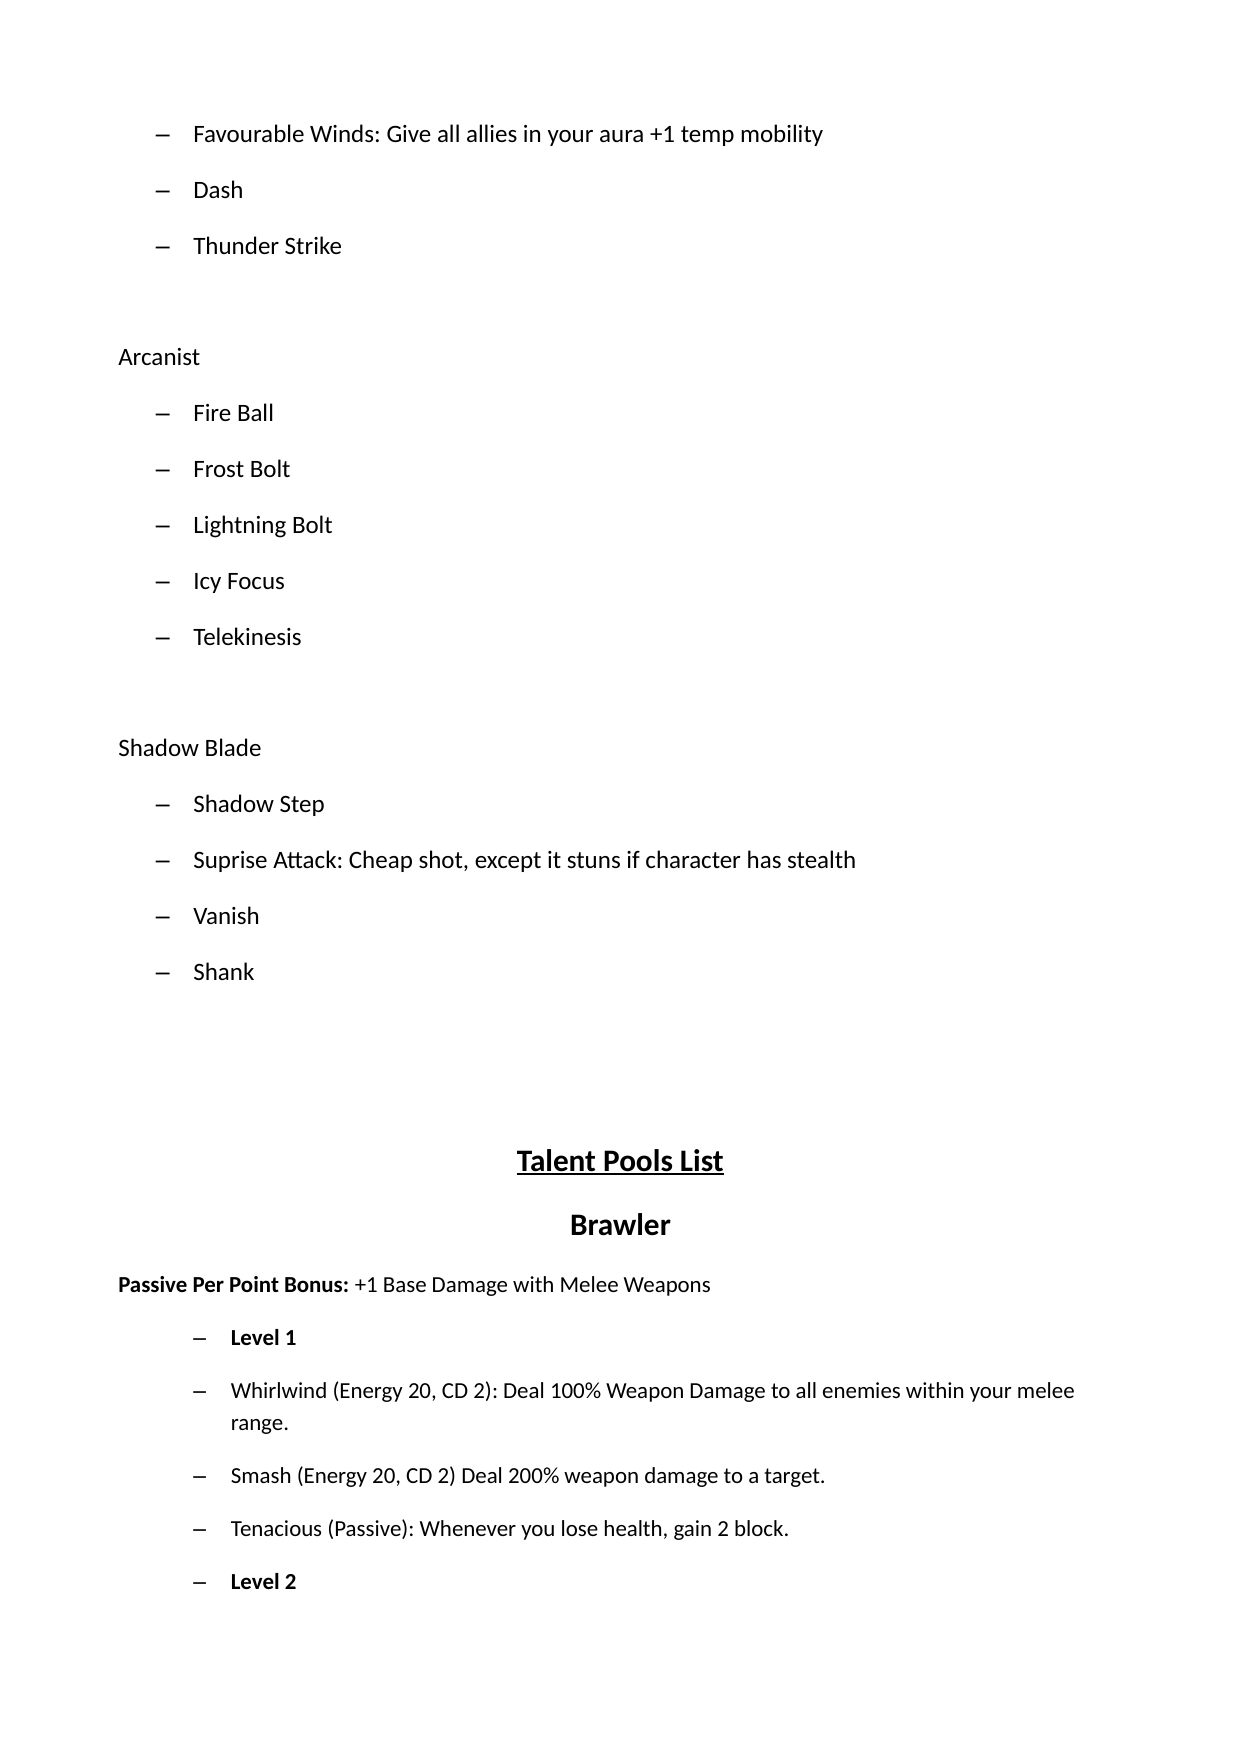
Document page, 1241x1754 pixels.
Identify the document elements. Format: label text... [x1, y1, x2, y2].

list Shadow Step [156, 788, 1122, 819]
list Fire Ball [156, 397, 1122, 428]
text Passive Per Point Bonus: +1 Base Damage with Melee Weapons [118, 1270, 1122, 1298]
list Smash (Energy 20, CD 2) Deal 200% weapon damage to a target. [193, 1461, 1122, 1489]
text Shadow Blade [118, 732, 1122, 763]
list Favourable Winds: Give all allies in your aura +1 temp mobility [156, 118, 1122, 149]
list Dash [156, 174, 1122, 204]
list Whirlwind (Energy 20, CD 2): Deal 100% Weapon Damage to all enemies within your melee range. [193, 1376, 1122, 1436]
list Icy Focus [156, 565, 1122, 595]
list Lightning Bolt [156, 509, 1122, 539]
text Arcanist [118, 341, 1122, 372]
list Level 2 [193, 1567, 1122, 1595]
list Vanish [156, 900, 1122, 930]
list Level 1 [193, 1323, 1122, 1351]
list Shank [156, 956, 1122, 986]
list Frost Bolt [156, 453, 1122, 484]
list Tenacious (Passive): Whenever you lose health, gain 2 block. [193, 1514, 1122, 1542]
list Telekinesis [156, 621, 1122, 651]
list Suprise Attack: Cheap shot, except it stuns if character has stealth [156, 844, 1122, 874]
text Talent Pools List [118, 1141, 1122, 1179]
list Thunder Strike [156, 230, 1122, 260]
text Brawler [118, 1205, 1122, 1243]
